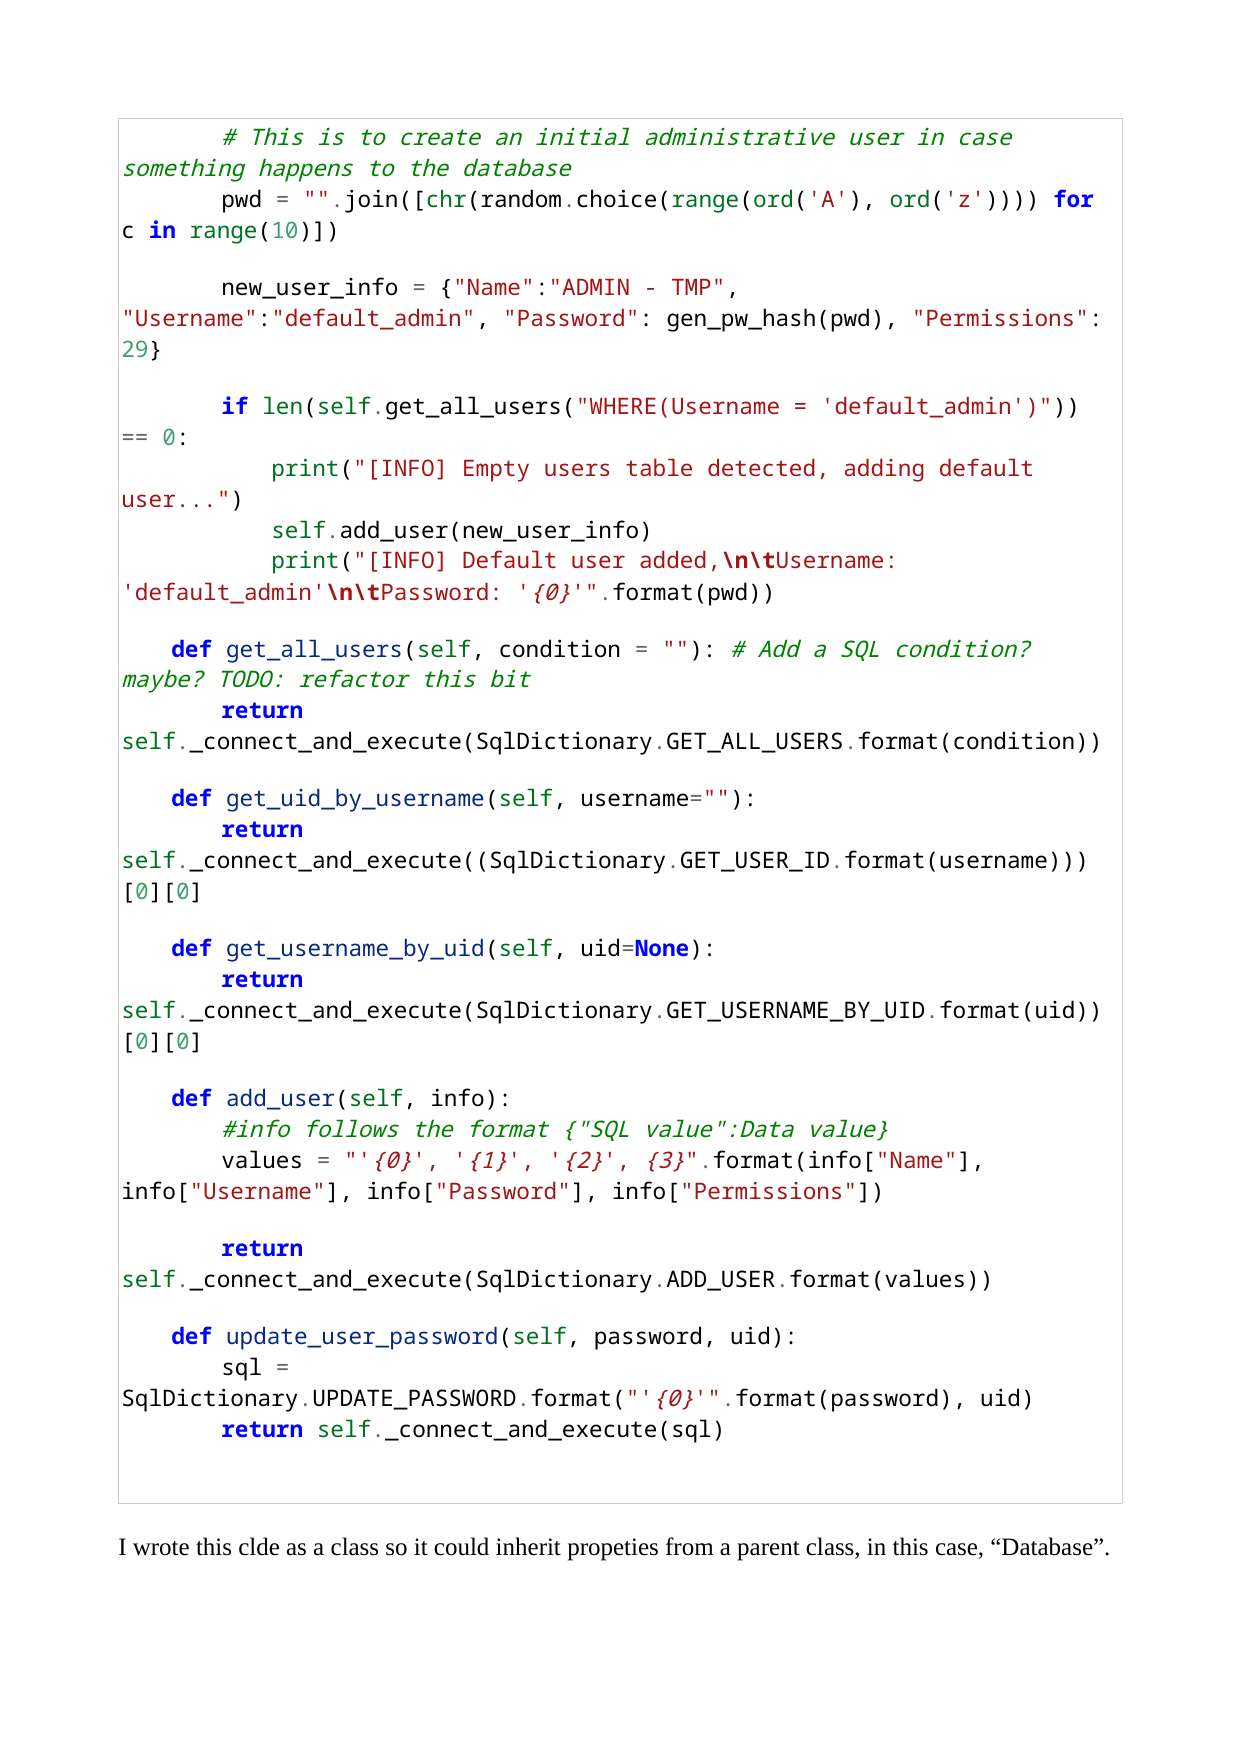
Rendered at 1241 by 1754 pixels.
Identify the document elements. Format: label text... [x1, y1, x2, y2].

text #info follows the format {"SQL value":Data value} [119, 1110, 1122, 1141]
text return self._connect_and_execute(sql) [119, 1410, 1122, 1444]
text print("[INFO] Empty users table detected, adding default user...") [119, 449, 1122, 511]
text new_user_info = {"Name":"ADMIN - TMP", "Username":"default_admin", "Password": gen_pw_hash(pwd), "Permissions": 29} [119, 268, 1122, 364]
text def get_all_users(self, condition = ""): # Add a SQL condition? maybe? TODO: refactor this bit [119, 630, 1122, 692]
text if len(self.get_all_users("WHERE(Username = 'default_admin')")) == 0: [119, 387, 1122, 449]
text # This is to create an initial administrative user in case something happens to the database [119, 119, 1122, 180]
text return self._connect_and_execute(SqlDictionary.GET_ALL_USERS.format(condition)) [119, 692, 1122, 756]
text return self._connect_and_execute(SqlDictionary.ADD_USER.format(values)) [119, 1229, 1122, 1294]
text return self._connect_and_execute(SqlDictionary.GET_USERNAME_BY_UID.format(uid))[0][0] [119, 960, 1122, 1056]
text return self._connect_and_execute((SqlDictionary.GET_USER_ID.format(username)))[0][0] [119, 811, 1122, 906]
text I wrote this clde as a class so it could inherit propeties from a parent class, in this case, “Database”. [118, 1532, 1122, 1561]
text pwd = "".join([chr(random.choice(range(ord('A'), ord('z')))) for c in range(10)]) [119, 180, 1122, 245]
text def add_user(self, info): [119, 1079, 1122, 1110]
text def get_uid_by_username(self, username=""): [119, 779, 1122, 811]
text self.add_user(new_user_info) [119, 511, 1122, 542]
text def update_user_password(self, password, uid): [119, 1317, 1122, 1348]
text print("[INFO] Default user added,\n\tUsername: 'default_admin'\n\tPassword: '{0}'".format(pwd)) [119, 542, 1122, 607]
text def get_username_by_uid(self, uid=None): [119, 929, 1122, 960]
text sql = SqlDictionary.UPDATE_PASSWORD.format("'{0}'".format(password), uid) [119, 1348, 1122, 1410]
text values = "'{0}', '{1}', '{2}', {3}".format(info["Name"], info["Username"], info["Password"], info["Permissions"]) [119, 1141, 1122, 1206]
